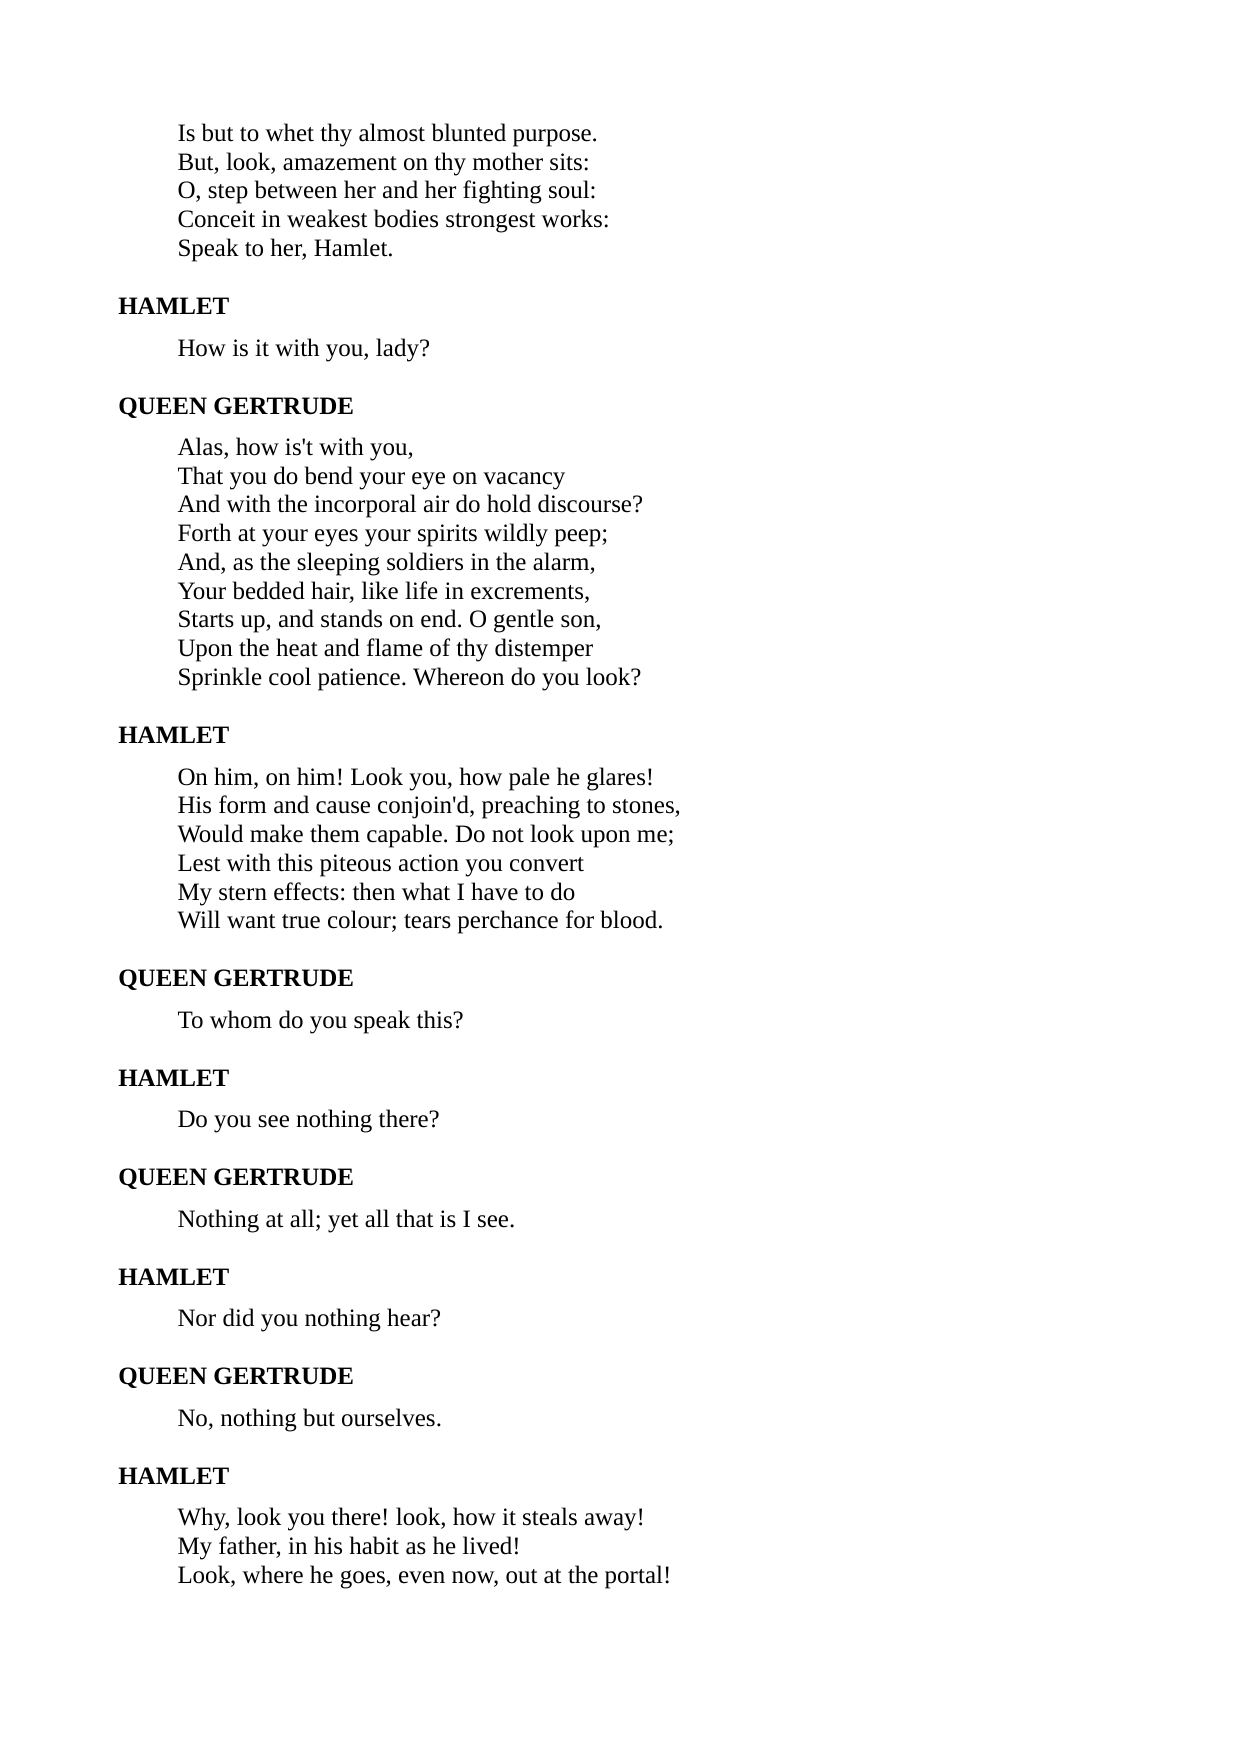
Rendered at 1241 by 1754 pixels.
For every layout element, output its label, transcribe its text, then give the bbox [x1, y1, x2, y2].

text Why, look you there! look, how it steals away! My father, in his habit as he lived! Look, where he goes, even now, out at the portal! [177, 1502, 1063, 1588]
text No, nothing but ourselves. [177, 1403, 1063, 1431]
text Is but to whet thy almost blunted purpose. But, look, amazement on thy mother sits: O, step between her and her fighting soul: Conceit in weakest bodies strongest works: Speak to her, Hamlet. [177, 118, 1063, 262]
text Nor did you nothing hear? [177, 1303, 1063, 1332]
text QUEEN GERTRUDE [118, 963, 1122, 992]
text HAMLET [118, 1262, 1122, 1291]
text Alas, how is't with you, That you do bend your eye on vacancy And with the incorporal air do hold discourse? Forth at your eyes your spirits wildly peep; And, as the sleeping soldiers in the alarm, Your bedded hair, like life in excrements, Starts up, and stands on end. O gentle son, Upon the heat and flame of thy distemper Sprinkle cool patience. Whereon do you look? [177, 432, 1063, 691]
text Nothing at all; yet all that is I see. [177, 1204, 1063, 1232]
text How is it with you, lady? [177, 333, 1063, 361]
text QUEEN GERTRUDE [118, 391, 1122, 419]
text HAMLET [118, 720, 1122, 749]
text HAMLET [118, 1461, 1122, 1490]
text QUEEN GERTRUDE [118, 1361, 1122, 1390]
text On him, on him! Look you, how pale he glares! His form and cause conjoin'd, preaching to stones, Would make them capable. Do not look upon me; Lest with this piteous action you convert My stern effects: then what I have to do Will want true colour; tears perchance for blood. [177, 762, 1063, 934]
text QUEEN GERTRUDE [118, 1162, 1122, 1191]
text To whom do you speak this? [177, 1005, 1063, 1033]
text Do you see nothing there? [177, 1104, 1063, 1133]
text HAMLET [118, 291, 1122, 320]
text HAMLET [118, 1063, 1122, 1092]
